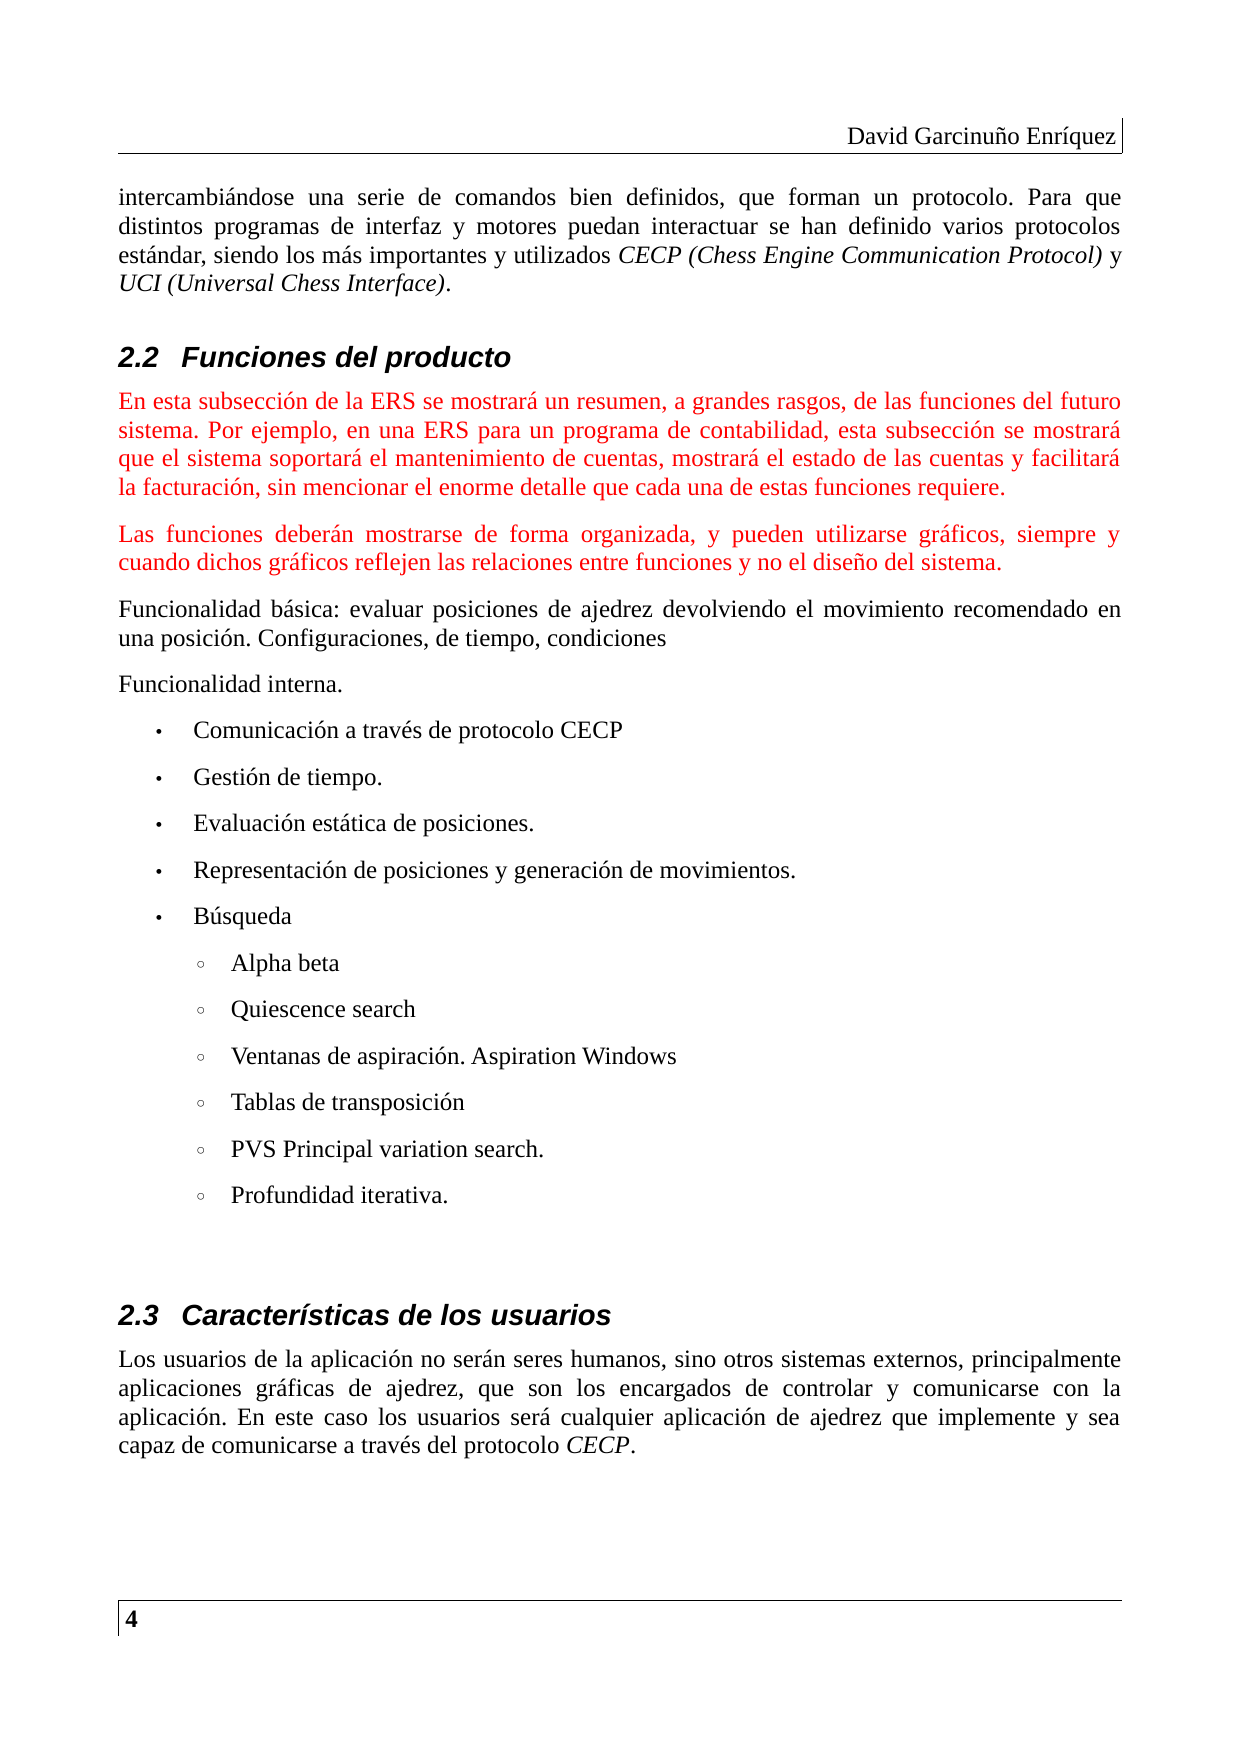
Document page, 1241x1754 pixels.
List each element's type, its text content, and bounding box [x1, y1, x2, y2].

list Búsqueda [156, 901, 1122, 930]
text Los usuarios de la aplicación no serán seres humanos, sino otros sistemas externos, principalmente aplicaciones gráficas de ajedrez, que son los encargados de controlar y comunicarse con la aplicación. En este caso los usuarios será cualquier aplicación de ajedrez que implemente y sea capaz de comunicarse a través del protocolo CECP. [118, 1344, 1122, 1459]
list Tablas de transposición [193, 1087, 1122, 1116]
list Alpha beta [193, 948, 1122, 977]
list Ventanas de aspiración. Aspiration Windows [193, 1041, 1122, 1069]
list Comunicación a través de protocolo CECP [156, 716, 1122, 744]
list PVS Principal variation search. [193, 1134, 1122, 1162]
subtitle Funciones del producto [118, 340, 1122, 373]
list Profundidad iterativa. [193, 1180, 1122, 1209]
text En esta subsección de la ERS se mostrará un resumen, a grandes rasgos, de las funciones del futuro sistema. Por ejemplo, en una ERS para un programa de contabilidad, esta subsección se mostrará que el sistema soportará el mantenimiento de cuentas, mostrará el estado de las cuentas y facilitará la facturación, sin mencionar el enorme detalle que cada una de estas funciones requiere. [118, 386, 1122, 501]
text Funcionalidad interna. [118, 669, 1122, 698]
list Evaluación estática de posiciones. [156, 808, 1122, 837]
subtitle Características de los usuarios [118, 1298, 1122, 1332]
list Gestión de tiempo. [156, 762, 1122, 791]
text Las funciones deberán mostrarse de forma organizada, y pueden utilizarse gráficos, siempre y cuando dichos gráficos reflejen las relaciones entre funciones y no el diseño del sistema. [118, 519, 1122, 576]
text Funcionalidad básica: evaluar posiciones de ajedrez devolviendo el movimiento recomendado en una posición. Configuraciones, de tiempo, condiciones [118, 594, 1122, 651]
list Quiescence search [193, 994, 1122, 1023]
list Representación de posiciones y generación de movimientos. [156, 855, 1122, 884]
text intercambiándose una serie de comandos bien definidos, que forman un protocolo. Para que distintos programas de interfaz y motores puedan interactuar se han definido varios protocolos estándar, siendo los más importantes y utilizados CECP (Chess Engine Communication Protocol) y UCI (Universal Chess Interface). [118, 182, 1122, 297]
